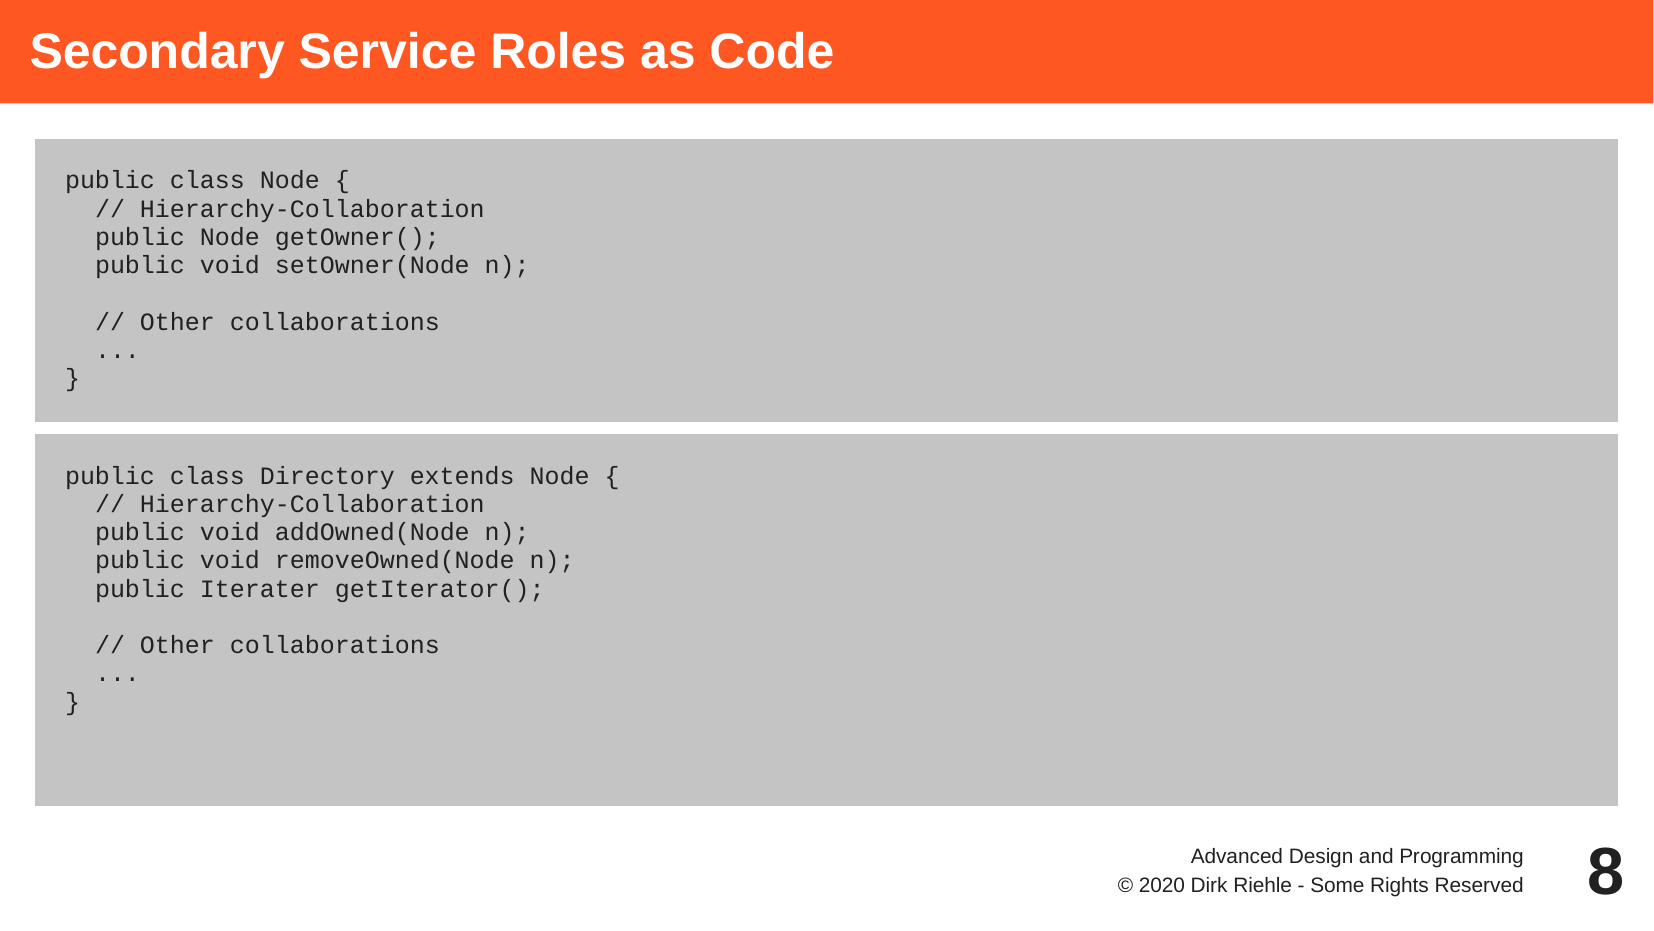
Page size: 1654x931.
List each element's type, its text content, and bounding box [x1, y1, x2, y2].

list public class Directory extends Node { // Hierarchy-Collaboration public void addOwned(Node n); public void removeOwned(Node n); public Iterater getIterator(); // Other collaborations ... } [29, 428, 1625, 813]
list public class Node { // Hierarchy-Collaboration public Node getOwner(); public void setOwner(Node n); // Other collaborations ... } [29, 132, 1625, 422]
title Secondary Service Roles as Code [0, 0, 1654, 104]
